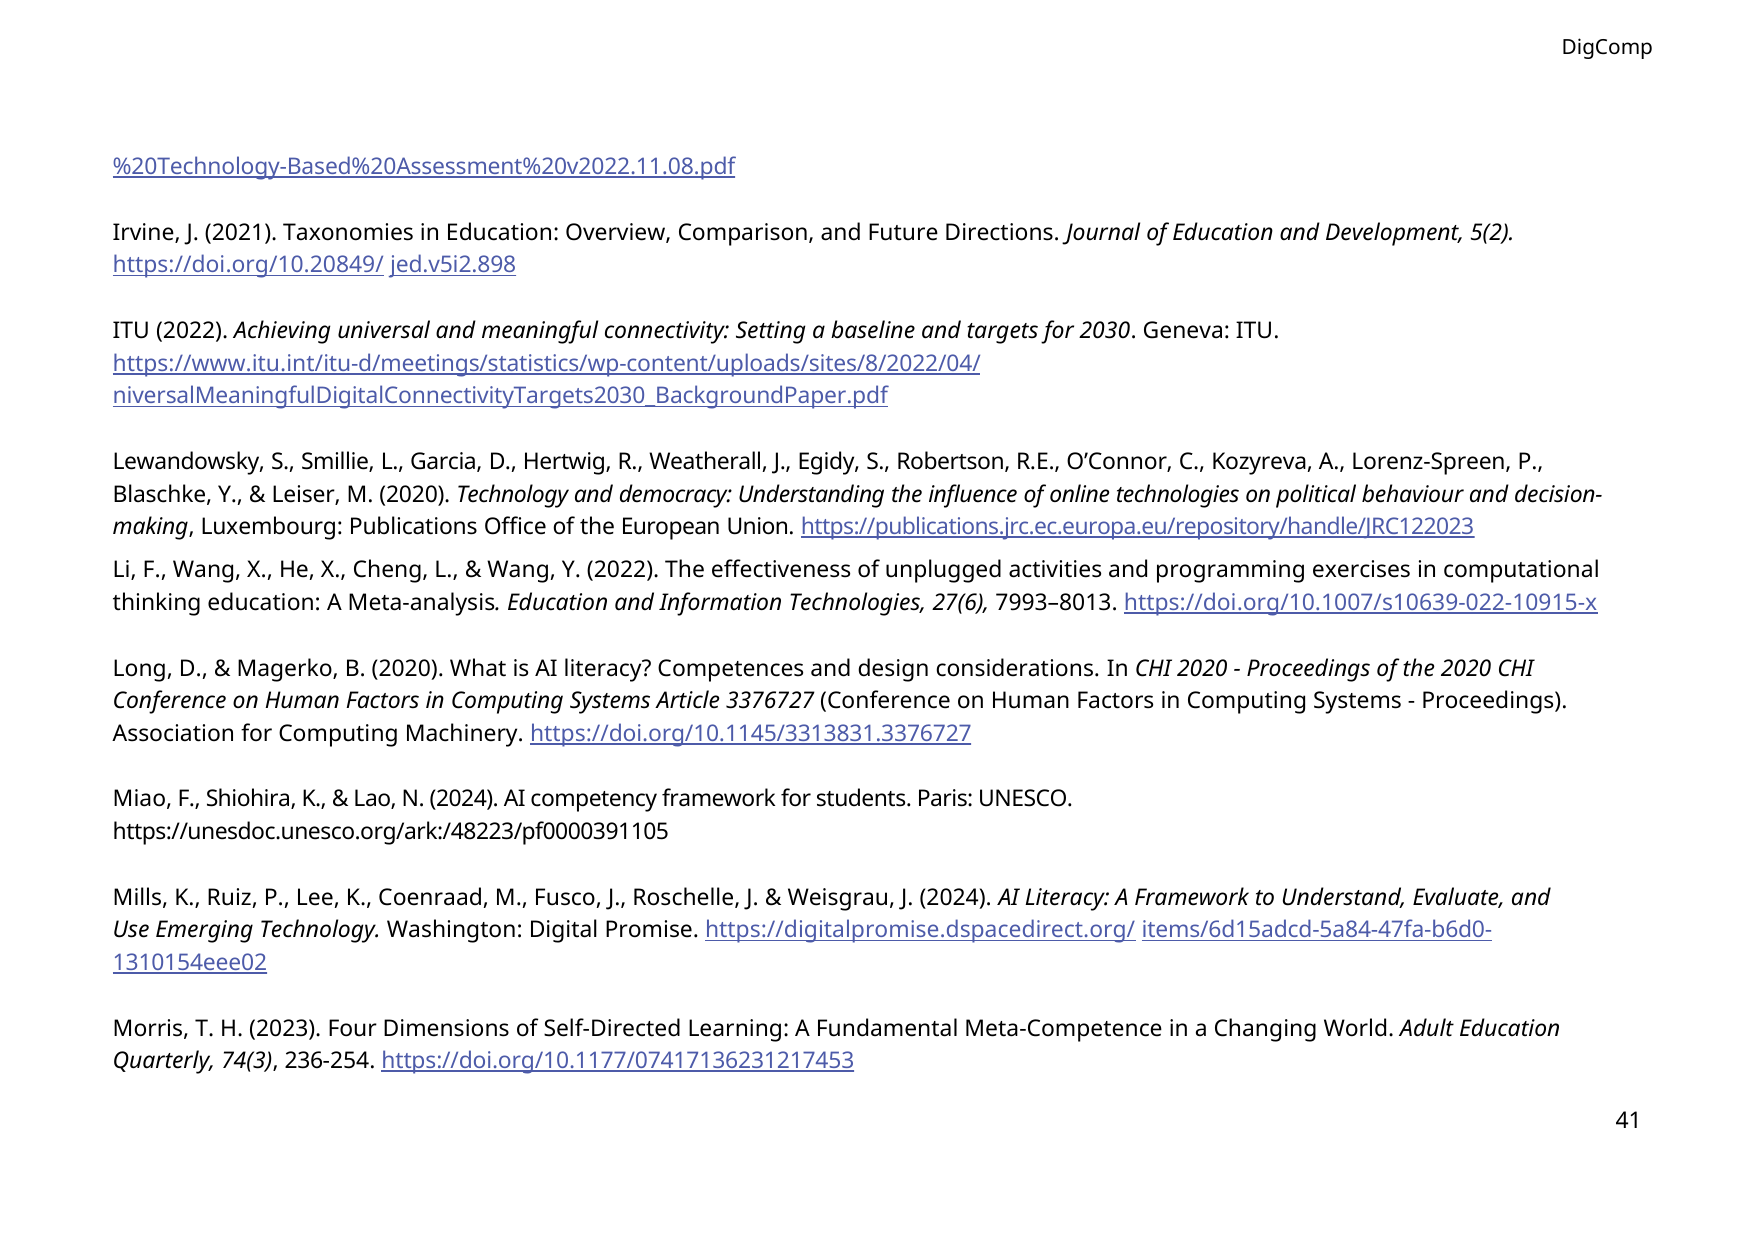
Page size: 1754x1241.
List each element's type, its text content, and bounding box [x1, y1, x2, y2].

text ITU (2022). Achieving universal and meaningful connectivity: Setting a baseline and targets for 2030. Geneva: ITU. https://www.itu.int/itu-d/meetings/statistics/wp-content/uploads/sites/8/2022/04/ niversalMeaningfulDigitalConnectivityTargets2030_BackgroundPaper.pdf [112, 314, 1521, 411]
text Irvine, J. (2021). Taxonomies in Education: Overview, Comparison, and Future Directions. Journal of Education and Development, 5(2). https://doi.org/10.20849/ jed.v5i2.898 [112, 216, 1641, 279]
text Lewandowsky, S., Smillie, L., Garcia, D., Hertwig, R., Weatherall, J., Egidy, S., Robertson, R.E., O’Connor, C., Kozyreva, A., Lorenz-Spreen, P., Blaschke, Y., & Leiser, M. (2020). Technology and democracy: Understanding the influence of online technologies on political behaviour and decision-making, Luxembourg: Publications Office of the European Union. https://publications.jrc.ec.europa.eu/repository/handle/JRC122023 [112, 445, 1641, 541]
text Miao, F., Shiohira, K., & Lao, N. (2024). AI competency framework for students. Paris: UNESCO. https://unesdoc.unesco.org/ark:/48223/pf0000391105 [112, 782, 1602, 846]
text Li, F., Wang, X., He, X., Cheng, L., & Wang, Y. (2022). The effectiveness of unplugged activities and programming exercises in computational thinking education: A Meta-analysis. Education and Information Technologies, 27(6), 7993–8013. https://doi.org/10.1007/s10639-022-10915-x [112, 553, 1602, 617]
text Mills, K., Ruiz, P., Lee, K., Coenraad, M., Fusco, J., Roschelle, J. & Weisgrau, J. (2024). AI Literacy: A Framework to Understand, Evaluate, and Use Emerging Technology. Washington: Digital Promise. https://digitalpromise.dspacedirect.org/ items/6d15adcd-5a84-47fa-b6d0-1310154eee02 [112, 881, 1586, 977]
text Long, D., & Magerko, B. (2020). What is AI literacy? Competences and design considerations. In CHI 2020 - Proceedings of the 2020 CHI Conference on Human Factors in Computing Systems Article 3376727 (Conference on Human Factors in Computing Systems - Proceedings). Association for Computing Machinery. https://doi.org/10.1145/3313831.3376727 [112, 651, 1602, 748]
text %20Technology-Based%20Assessment%20v2022.11.08.pdf [112, 150, 1626, 181]
text Morris, T. H. (2023). Four Dimensions of Self-Directed Learning: A Fundamental Meta-Competence in a Changing World. Adult Education Quarterly, 74(3), 236-254. https://doi.org/10.1177/07417136231217453 [112, 1011, 1577, 1075]
